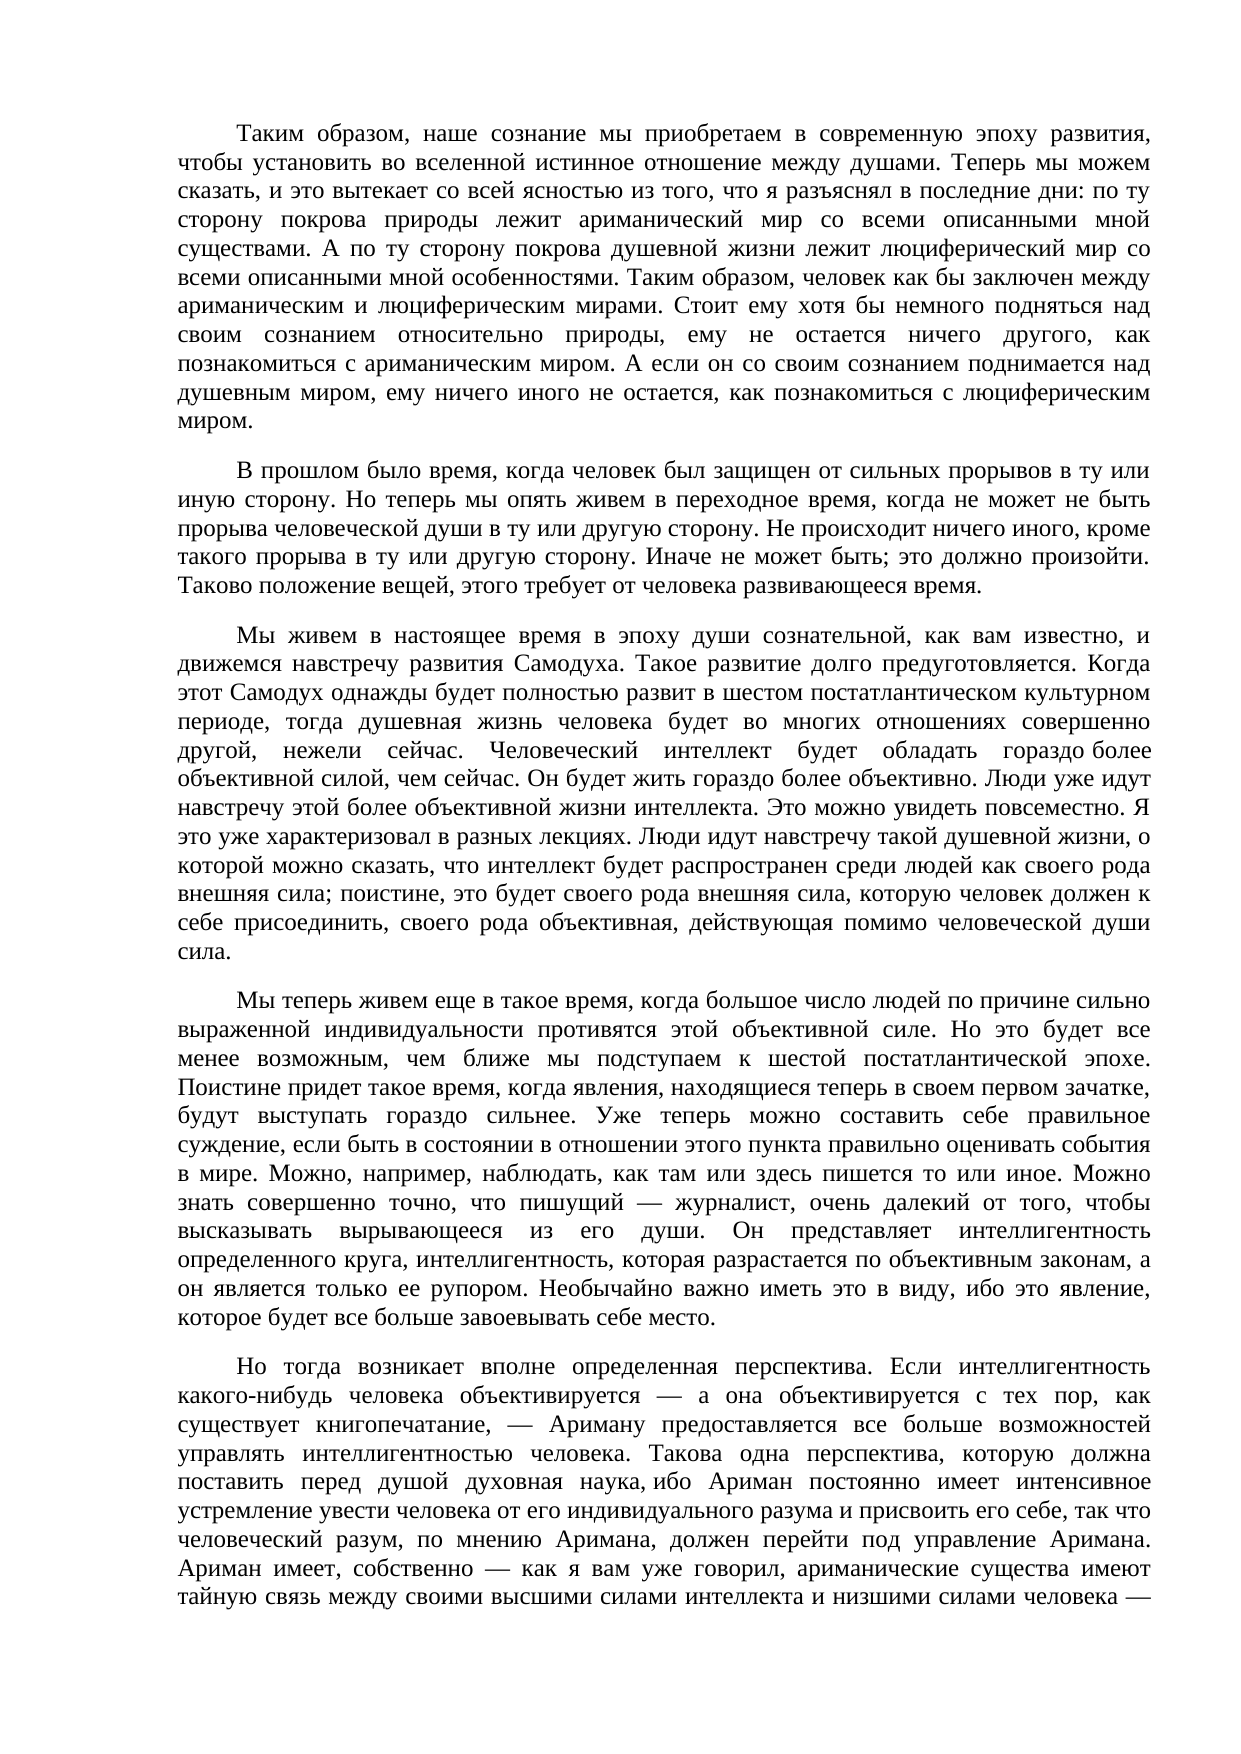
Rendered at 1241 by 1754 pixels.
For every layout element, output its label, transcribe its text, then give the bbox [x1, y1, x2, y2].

text Но тогда возникает вполне определенная перспектива. Если интеллигентность какого-нибудь человека объективируется — а она объективируется с тех пор, как существует книгопечатание, — Ариману предоставляется все больше возможностей управлять интеллигентностью человека. Такова одна перспектива, которую должна поставить перед душой духовная наука, ибо Ариман постоянно имеет интенсивное устремление увести человека от его индивидуального разума и присвоить его себе, так что человеческий разум, по мнению Аримана, должен перейти под управление Аримана. Ариман имеет, собственно — как я вам уже говорил, ариманические существа имеют тайную связь между своими высшими силами интеллекта и низшими силами человека — [177, 1351, 1152, 1610]
text Таким образом, наше сознание мы приобретаем в современную эпоху развития, чтобы установить во вселенной истинное отношение между душами. Теперь мы можем сказать, и это вытекает со всей ясностью из того, что я разъяснял в последние дни: по ту сторону покрова природы лежит ариманический мир со всеми описанными мной существами. А по ту сторону покрова душевной жизни лежит люциферический мир со всеми описанными мной особенностями. Таким образом, человек как бы заключен между ариманическим и люциферическим мирами. Стоит ему хотя бы немного подняться над своим сознанием относительно природы, ему не остается ничего другого, как познакомиться с ариманическим миром. А если он со своим сознанием поднимается над душевным миром, ему ничего иного не остается, как познакомиться с люциферическим миром. [177, 118, 1152, 434]
text Мы теперь живем еще в такое время, когда большое число людей по причине сильно выраженной индивидуальности противятся этой объективной силе. Но это будет все менее возможным, чем ближе мы подступаем к шестой постатлантической эпохе. Поистине придет такое время, когда явления, находящиеся теперь в своем первом зачатке, будут выступать гораздо сильнее. Уже теперь можно составить себе правильное суждение, если быть в состоянии в отношении этого пункта правильно оценивать события в мире. Можно, например, наблюдать, как там или здесь пишется то или иное. Можно знать совершенно точно, что пишущий — журналист, очень далекий от того, чтобы высказывать вырывающееся из его души. Он представляет интеллигентность определенного круга, интеллигентность, которая разрастается по объективным законам, а он является только ее рупором. Необычайно важно иметь это в виду, ибо это явление, которое будет все больше завоевывать себе место. [177, 986, 1152, 1331]
text Мы живем в настоящее время в эпоху души сознательной, как вам известно, и движемся навстречу развития Самодуха. Такое развитие долго предуготовляется. Когда этот Самодух однажды будет полностью развит в шестом постатлантическом культурном периоде, тогда душевная жизнь человека будет во многих отношениях совершенно другой, нежели сейчас. Человеческий интеллект будет обладать гораздо более объективной силой, чем сейчас. Он будет жить гораздо более объективно. Люди уже идут навстречу этой более объективной жизни интеллекта. Это можно увидеть повсеместно. Я это уже характеризовал в разных лекциях. Люди идут навстречу такой душевной жизни, о которой можно сказать, что интеллект будет распространен среди людей как своего рода внешняя сила; поистине, это будет своего рода внешняя сила, которую человек должен к себе присоединить, своего рода объективная, действующая помимо человеческой души сила. [177, 620, 1152, 965]
text В прошлом было время, когда человек был защищен от сильных прорывов в ту или иную сторону. Но теперь мы опять живем в переходное время, когда не может не быть прорыва человеческой души в ту или другую сторону. Не происходит ничего иного, кроме такого прорыва в ту или другую сторону. Иначе не может быть; это должно произойти. Таково положение вещей, этого требует от человека развивающееся время. [177, 455, 1152, 599]
